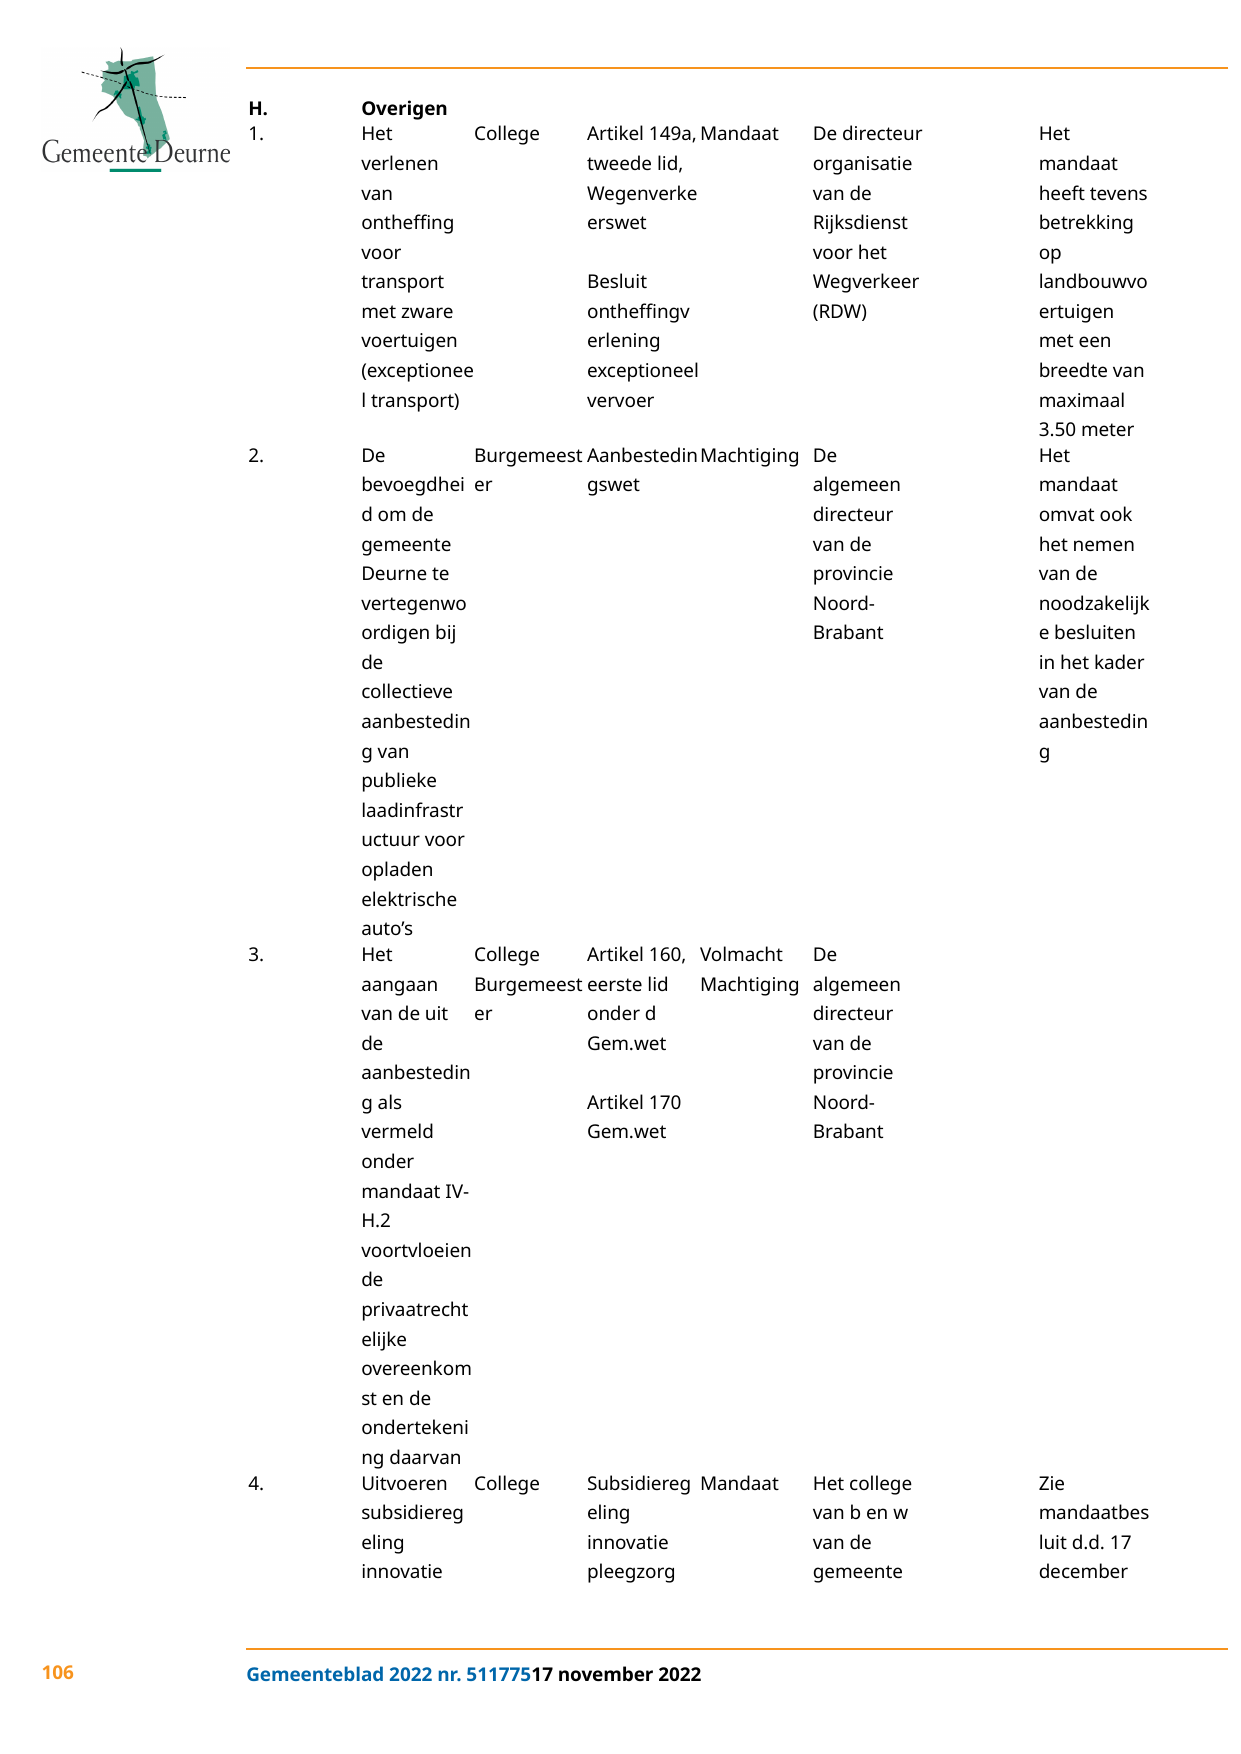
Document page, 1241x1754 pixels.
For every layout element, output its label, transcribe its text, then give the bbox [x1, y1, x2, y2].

table_cell Het aangaan van de uit de aanbesteding als vermeld onder mandaat IV-H.2 voortvloeiende privaatrechtelijke overeenkomst en de ondertekening daarvan [361, 941, 474, 1470]
table_cell Aanbestedingswet [587, 442, 700, 941]
table_cell De bevoegdheid om de gemeente Deurne te vertegenwoordigen bij de collectieve aanbesteding van publieke laadinfrastructuur voor opladen elektrische auto’s [361, 442, 474, 941]
table_cell H. [248, 95, 361, 121]
table_cell Overigen [361, 95, 1152, 121]
table_cell Machtiging [700, 442, 813, 941]
table_cell 2. [248, 442, 361, 941]
table_cell De algemeen directeur van de provincie Noord-Brabant [813, 941, 926, 1470]
table_cell College [474, 121, 587, 442]
table_cell [926, 941, 1038, 1470]
table_cell [926, 121, 1038, 442]
table_cell Het verlenen van ontheffing voor transport met zware voertuigen (exceptioneel transport) [361, 121, 474, 442]
table_cell [1039, 941, 1152, 1470]
table_cell De algemeen directeur van de provincie Noord-Brabant [813, 442, 926, 941]
table_cell De directeur organisatie van de Rijksdienst voor het Wegverkeer (RDW) [813, 121, 926, 442]
table_cell Burgemeester [474, 442, 587, 941]
table_cell 4. [248, 1470, 361, 1584]
table_cell [926, 442, 1038, 941]
table_cell Subsidieregeling innovatie pleegzorg [587, 1470, 700, 1584]
table_cell Volmacht Machtiging [700, 941, 813, 1470]
table_cell College [474, 1470, 587, 1584]
table_cell 3. [248, 941, 361, 1470]
table_cell [926, 1470, 1038, 1584]
table_cell College Burgemeester [474, 941, 587, 1470]
table_cell Mandaat [700, 1470, 813, 1584]
table_cell Artikel 149a, tweede lid, Wegenverkeerswet Besluit ontheffingverlening exceptioneel vervoer [587, 121, 700, 442]
table_cell Het mandaat heeft tevens betrekking op landbouwvoertuigen met een breedte van maximaal 3.50 meter [1039, 121, 1152, 442]
table_cell 1. [248, 121, 361, 442]
table_cell Het college van b en w van de gemeente [813, 1470, 926, 1584]
table_cell Artikel 160, eerste lid onder d Gem.wet Artikel 170 Gem.wet [587, 941, 700, 1470]
table_cell Uitvoeren subsidieregeling innovatie [361, 1470, 474, 1584]
table_cell Zie mandaatbesluit d.d. 17 december [1039, 1470, 1152, 1584]
table_cell Mandaat [700, 121, 813, 442]
picture [41, 47, 231, 172]
table_cell Het mandaat omvat ook het nemen van de noodzakelijke besluiten in het kader van de aanbesteding [1039, 442, 1152, 941]
